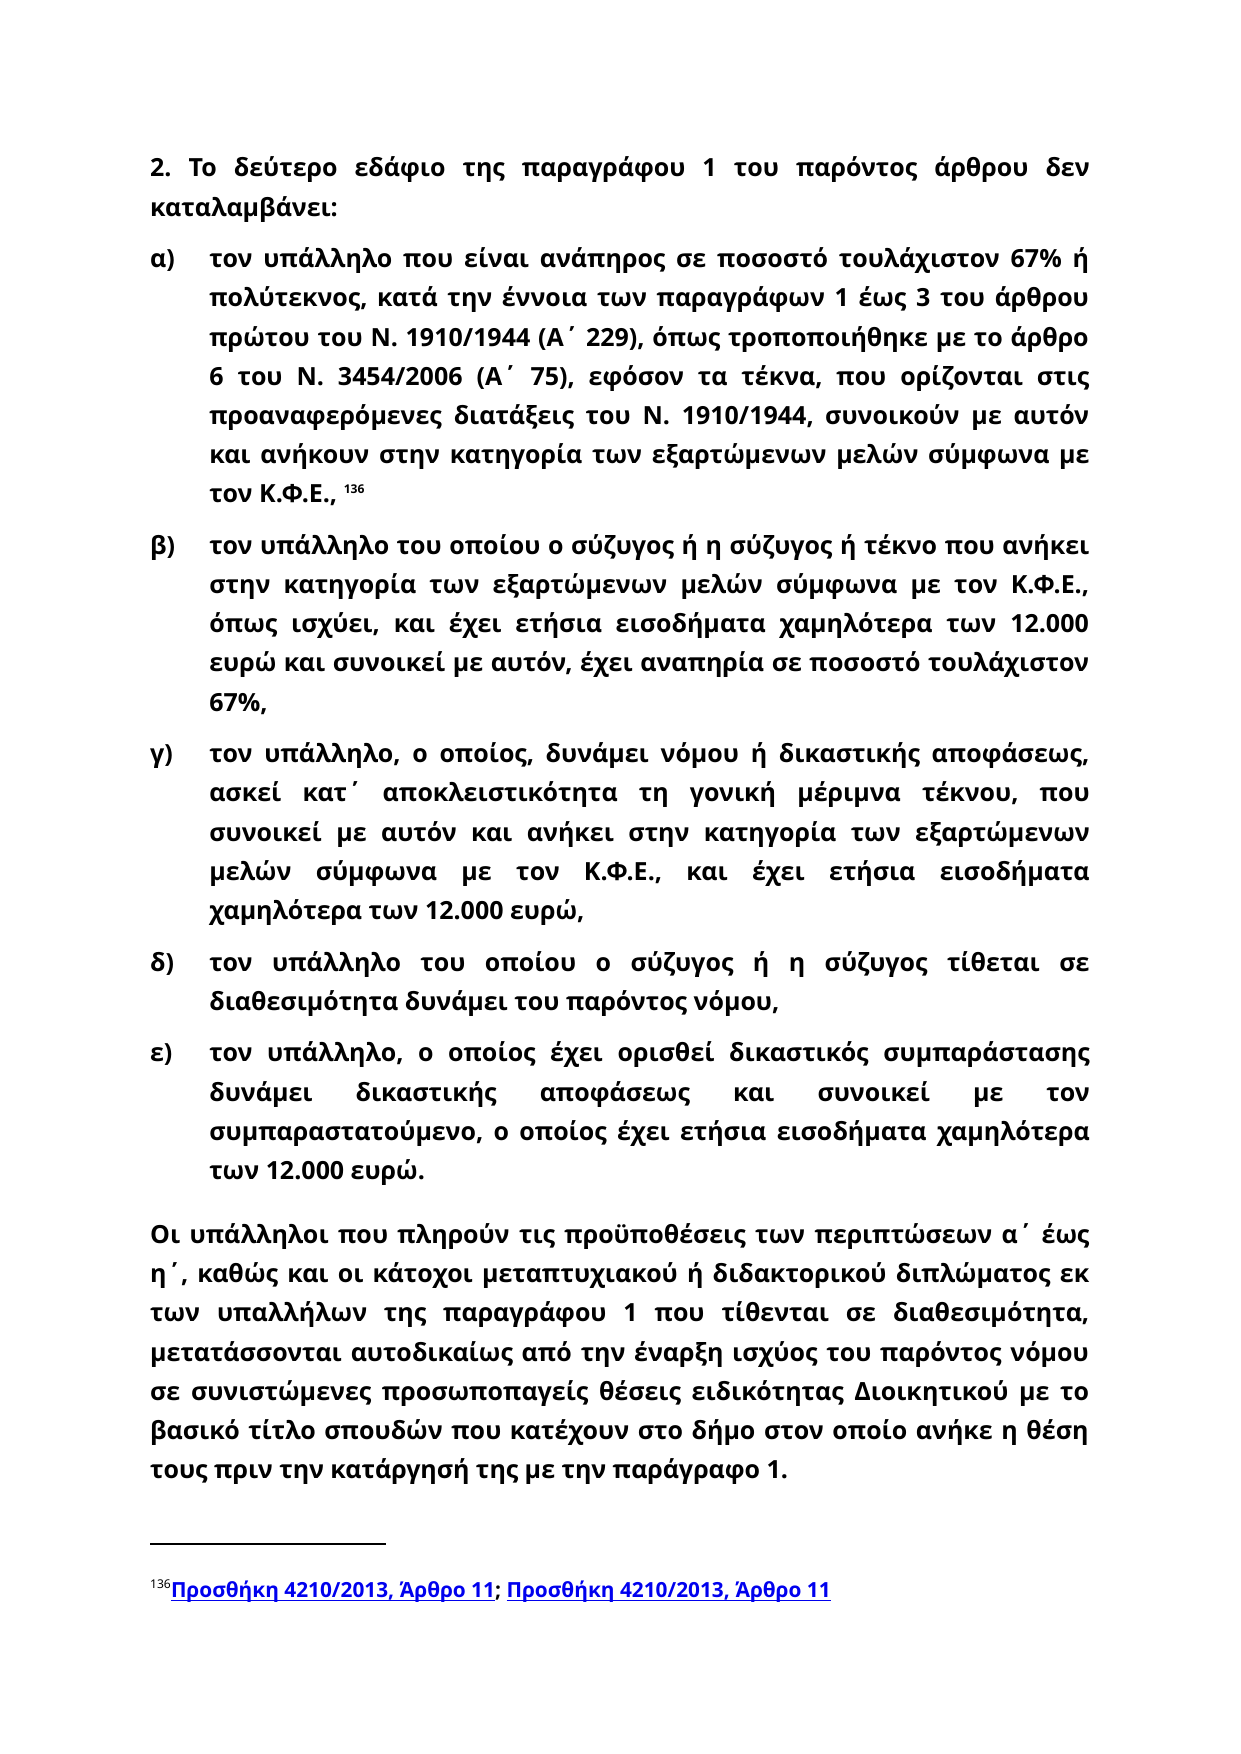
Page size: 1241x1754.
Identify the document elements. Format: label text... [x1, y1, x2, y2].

text Προσθήκη 4210/2013, Άρθρο 11; Προσθήκη 4210/2013, Άρθρο 11 [150, 1576, 1090, 1604]
text 2. Το δεύτερο εδάφιο της παραγράφου 1 του παρόντος άρθρου δεν καταλαμβάνει: [150, 150, 1090, 223]
text Οι υπάλληλοι που πληρούν τις προϋποθέσεις των περιπτώσεων α΄ έως η΄, καθώς και οι κάτοχοι μεταπτυχιακού ή διδακτορικού διπλώματος εκ των υπαλλήλων της παραγράφου 1 που τίθενται σε διαθεσιμότητα, μετατάσσονται αυτοδικαίως από την έναρξη ισχύος του παρόντος νόμου σε συνιστώμενες προσωποπαγείς θέσεις ειδικότητας Διοικητικού με το βασικό τίτλο σπουδών που κατέχουν στο δήμο στον οποίο ανήκε η θέση τους πριν την κατάργησή της με την παράγραφο 1. [150, 1217, 1090, 1486]
list γ) τον υπάλληλο, ο οποίος, δυνάμει νόμου ή δικαστικής αποφάσεως, ασκεί κατ΄ αποκλειστικότητα τη γονική μέριμνα τέκνου, που συνοικεί με αυτόν και ανήκει στην κατηγορία των εξαρτώμενων μελών σύμφωνα με τον Κ.Φ.Ε., και έχει ετήσια εισοδήματα χαμηλότερα των 12.000 ευρώ, [150, 736, 1090, 927]
list ε) τον υπάλληλο, ο οποίος έχει ορισθεί δικαστικός συμπαράστασης δυνάμει δικαστικής αποφάσεως και συνοικεί με τον συμπαραστατούμενο, ο οποίος έχει ετήσια εισοδήματα χαμηλότερα των 12.000 ευρώ. [150, 1035, 1090, 1187]
list β) τον υπάλληλο του οποίου ο σύζυγος ή η σύζυγος ή τέκνο που ανήκει στην κατηγορία των εξαρτώμενων μελών σύμφωνα με τον Κ.Φ.Ε., όπως ισχύει, και έχει ετήσια εισοδήματα χαμηλότερα των 12.000 ευρώ και συνοικεί με αυτόν, έχει αναπηρία σε ποσοστό τουλάχιστον 67%, [150, 527, 1090, 718]
list δ) τον υπάλληλο του οποίου ο σύζυγος ή η σύζυγος τίθεται σε διαθεσιμότητα δυνάμει του παρόντος νόμου, [150, 944, 1090, 1017]
list α) τον υπάλληλο που είναι ανάπηρος σε ποσοστό τουλάχιστον 67% ή πολύτεκνος, κατά την έννοια των παραγράφων 1 έως 3 του άρθρου πρώτου του Ν. 1910/1944 (Α΄ 229), όπως τροποποιήθηκε με το άρθρο 6 του Ν. 3454/2006 (Α΄ 75), εφόσον τα τέκνα, που ορίζονται στις προαναφερόμενες διατάξεις του Ν. 1910/1944, συνοικούν με αυτόν και ανήκουν στην κατηγορία των εξαρτώμενων μελών σύμφωνα με τον Κ.Φ.Ε., [150, 241, 1090, 510]
